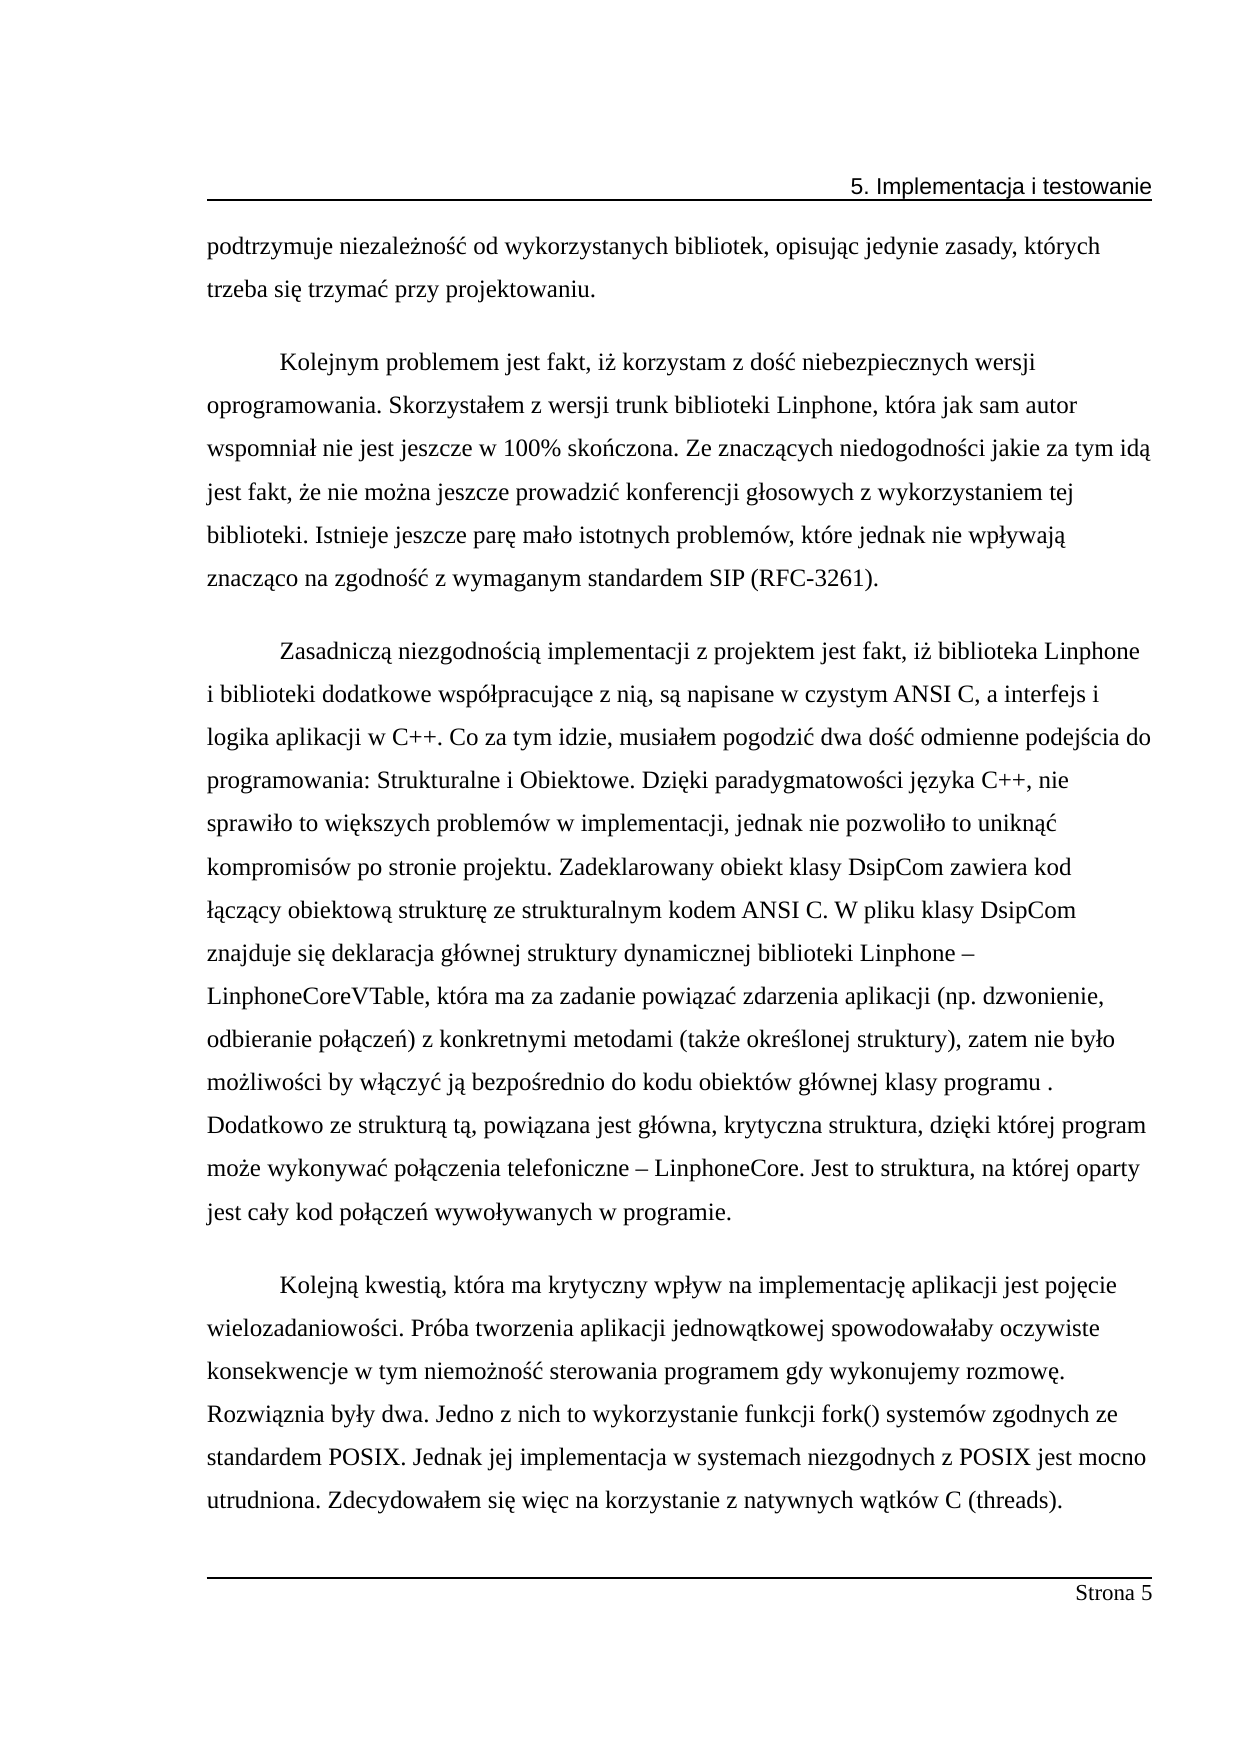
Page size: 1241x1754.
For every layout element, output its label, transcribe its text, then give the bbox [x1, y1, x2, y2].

text Kolejną kwestią, która ma krytyczny wpływ na implementację aplikacji jest pojęcie wielozadaniowości. Próba tworzenia aplikacji jednowątkowej spowodowałaby oczywiste konsekwencje w tym niemożność sterowania programem gdy wykonujemy rozmowę. Rozwiąznia były dwa. Jedno z nich to wykorzystanie funkcji fork() systemów zgodnych ze standardem POSIX. Jednak jej implementacja w systemach niezgodnych z POSIX jest mocno utrudniona. Zdecydowałem się więc na korzystanie z natywnych wątków C (threads). [207, 1270, 1152, 1514]
text Kolejnym problemem jest fakt, iż korzystam z dość niebezpiecznych wersji oprogramowania. Skorzystałem z wersji trunk biblioteki Linphone, która jak sam autor wspomniał nie jest jeszcze w 100% skończona. Ze znaczących niedogodności jakie za tym idą jest fakt, że nie można jeszcze prowadzić konferencji głosowych z wykorzystaniem tej biblioteki. Istnieje jeszcze parę mało istotnych problemów, które jednak nie wpływają znacząco na zgodność z wymaganym standardem SIP (RFC-3261). [207, 347, 1152, 592]
text Zasadniczą niezgodnością implementacji z projektem jest fakt, iż biblioteka Linphone i biblioteki dodatkowe współpracujące z nią, są napisane w czystym ANSI C, a interfejs i logika aplikacji w C++. Co za tym idzie, musiałem pogodzić dwa dość odmienne podejścia do programowania: Strukturalne i Obiektowe. Dzięki paradygmatowości języka C++, nie sprawiło to większych problemów w implementacji, jednak nie pozwoliło to uniknąć kompromisów po stronie projektu. Zadeklarowany obiekt klasy DsipCom zawiera kod łączący obiektową strukturę ze strukturalnym kodem ANSI C. W pliku klasy DsipCom znajduje się deklaracja głównej struktury dynamicznej biblioteki Linphone – LinphoneCoreVTable, która ma za zadanie powiązać zdarzenia aplikacji (np. dzwonienie, odbieranie połączeń) z konkretnymi metodami (także określonej struktury), zatem nie było możliwości by włączyć ją bezpośrednio do kodu obiektów głównej klasy programu . Dodatkowo ze strukturą tą, powiązana jest główna, krytyczna struktura, dzięki której program może wykonywać połączenia telefoniczne – LinphoneCore. Jest to struktura, na której oparty jest cały kod połączeń wywoływanych w programie. [207, 636, 1152, 1225]
text podtrzymuje niezależność od wykorzystanych bibliotek, opisując jedynie zasady, których trzeba się trzymać przy projektowaniu. [207, 231, 1152, 303]
